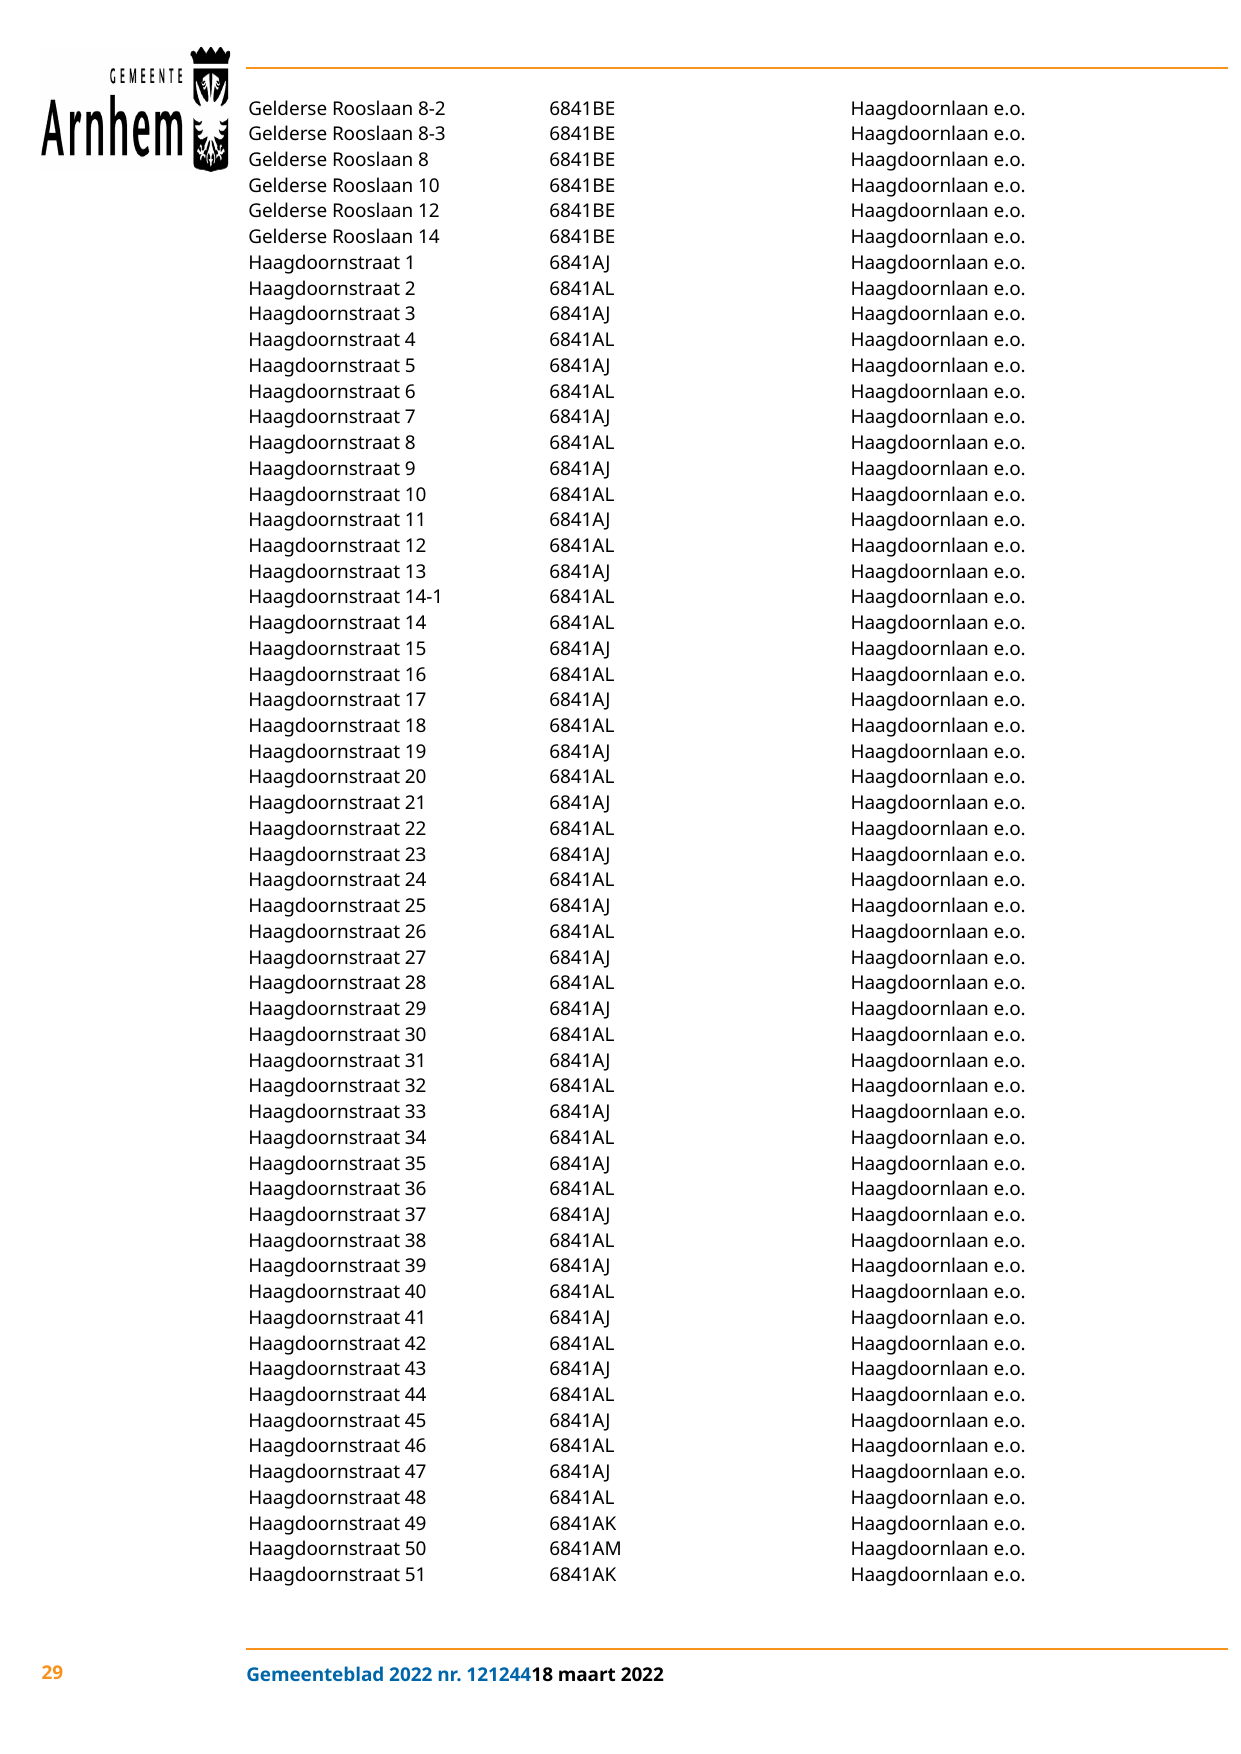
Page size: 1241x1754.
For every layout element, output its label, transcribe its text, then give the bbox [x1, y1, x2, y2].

table_cell 6841AJ [549, 1407, 850, 1433]
table_cell Haagdoornlaan e.o. [850, 893, 1152, 918]
table_cell Haagdoornlaan e.o. [850, 455, 1152, 481]
table_cell Haagdoornlaan e.o. [850, 1536, 1152, 1561]
table_cell Haagdoornstraat 50 [248, 1536, 549, 1561]
table_cell Haagdoornlaan e.o. [850, 1201, 1152, 1227]
table_cell Haagdoornlaan e.o. [850, 1098, 1152, 1124]
table_cell 6841AJ [549, 841, 850, 867]
table_cell Haagdoornstraat 21 [248, 790, 549, 815]
table_cell Haagdoornstraat 20 [248, 764, 549, 789]
table_cell 6841AJ [549, 790, 850, 815]
table_cell Haagdoornstraat 39 [248, 1253, 549, 1278]
table_cell 6841AL [549, 532, 850, 558]
table_cell Haagdoornstraat 49 [248, 1510, 549, 1536]
table_cell Haagdoornstraat 26 [248, 918, 549, 944]
table_cell 6841AL [549, 661, 850, 687]
table_cell Gelderse Rooslaan 14 [248, 224, 549, 249]
table_cell 6841BE [549, 224, 850, 249]
table_cell Haagdoornstraat 19 [248, 738, 549, 764]
table_cell 6841AJ [549, 455, 850, 481]
table_cell Haagdoornstraat 18 [248, 712, 549, 738]
table_cell Haagdoornstraat 38 [248, 1227, 549, 1253]
table_cell Haagdoornlaan e.o. [850, 609, 1152, 635]
table_cell Haagdoornlaan e.o. [850, 1073, 1152, 1098]
table_cell 6841AL [549, 1021, 850, 1047]
table_cell Haagdoornstraat 46 [248, 1433, 549, 1458]
table_cell Haagdoornlaan e.o. [850, 121, 1152, 146]
table_cell Haagdoornstraat 9 [248, 455, 549, 481]
table_cell 6841AL [549, 429, 850, 455]
table_cell Haagdoornlaan e.o. [850, 558, 1152, 584]
table_cell Haagdoornstraat 32 [248, 1073, 549, 1098]
table_cell 6841AK [549, 1510, 850, 1536]
table_cell Haagdoornlaan e.o. [850, 635, 1152, 661]
table_cell 6841AL [549, 918, 850, 944]
table_cell Haagdoornstraat 29 [248, 995, 549, 1021]
table_cell Haagdoornstraat 33 [248, 1098, 549, 1124]
table_cell Haagdoornlaan e.o. [850, 506, 1152, 532]
table_cell Haagdoornstraat 6 [248, 378, 549, 403]
table_cell Haagdoornlaan e.o. [850, 198, 1152, 223]
table_cell Haagdoornlaan e.o. [850, 1510, 1152, 1536]
table_cell Haagdoornlaan e.o. [850, 249, 1152, 275]
table_cell Haagdoornstraat 28 [248, 970, 549, 995]
table_cell Haagdoornstraat 37 [248, 1201, 549, 1227]
table_cell Haagdoornlaan e.o. [850, 738, 1152, 764]
table_cell Haagdoornstraat 14 [248, 609, 549, 635]
table_cell Haagdoornlaan e.o. [850, 1047, 1152, 1072]
table_cell Haagdoornlaan e.o. [850, 1330, 1152, 1356]
table_cell Haagdoornlaan e.o. [850, 1407, 1152, 1433]
table_cell Haagdoornlaan e.o. [850, 224, 1152, 249]
table_cell Haagdoornlaan e.o. [850, 1433, 1152, 1458]
table_cell 6841AJ [549, 893, 850, 918]
table_cell Haagdoornstraat 3 [248, 301, 549, 326]
table_cell Haagdoornlaan e.o. [850, 352, 1152, 378]
table_cell 6841AL [549, 1433, 850, 1458]
table_cell Haagdoornlaan e.o. [850, 867, 1152, 892]
table_cell Haagdoornlaan e.o. [850, 790, 1152, 815]
table_cell 6841BE [549, 121, 850, 146]
table_cell Haagdoornstraat 1 [248, 249, 549, 275]
table_cell 6841AJ [549, 352, 850, 378]
table_cell 6841AJ [549, 1253, 850, 1278]
table_cell 6841AJ [549, 635, 850, 661]
table_cell Haagdoornstraat 51 [248, 1561, 549, 1587]
table_cell 6841AL [549, 609, 850, 635]
table_cell Haagdoornlaan e.o. [850, 146, 1152, 172]
table_cell 6841AL [549, 712, 850, 738]
table_cell Haagdoornstraat 11 [248, 506, 549, 532]
table_cell Haagdoornstraat 41 [248, 1304, 549, 1330]
table_cell Haagdoornlaan e.o. [850, 481, 1152, 506]
table_cell 6841AL [549, 815, 850, 841]
table_cell 6841AJ [549, 1098, 850, 1124]
table_cell Haagdoornstraat 24 [248, 867, 549, 892]
table_cell Gelderse Rooslaan 10 [248, 172, 549, 198]
table_cell Haagdoornstraat 8 [248, 429, 549, 455]
table_cell 6841AJ [549, 404, 850, 429]
table_cell 6841AL [549, 764, 850, 789]
table_cell Haagdoornstraat 31 [248, 1047, 549, 1072]
table_cell Haagdoornlaan e.o. [850, 275, 1152, 301]
table_cell Haagdoornlaan e.o. [850, 1381, 1152, 1407]
table_cell Haagdoornlaan e.o. [850, 841, 1152, 867]
table_cell 6841AJ [549, 1459, 850, 1484]
table_cell Haagdoornstraat 13 [248, 558, 549, 584]
table_cell Haagdoornstraat 23 [248, 841, 549, 867]
table_cell Haagdoornstraat 12 [248, 532, 549, 558]
table_cell 6841AJ [549, 1150, 850, 1175]
table_cell Gelderse Rooslaan 8 [248, 146, 549, 172]
table_cell Haagdoornstraat 42 [248, 1330, 549, 1356]
table_cell Gelderse Rooslaan 12 [248, 198, 549, 223]
table_cell Haagdoornstraat 7 [248, 404, 549, 429]
table_cell 6841AL [549, 970, 850, 995]
table_cell Haagdoornlaan e.o. [850, 1227, 1152, 1253]
table_cell 6841AJ [549, 944, 850, 969]
table_cell 6841AK [549, 1561, 850, 1587]
table_cell Haagdoornstraat 10 [248, 481, 549, 506]
table_cell 6841AL [549, 1175, 850, 1201]
table_cell Haagdoornlaan e.o. [850, 944, 1152, 969]
table_cell Haagdoornlaan e.o. [850, 995, 1152, 1021]
table_cell 6841AL [549, 1124, 850, 1150]
table_cell 6841AJ [549, 558, 850, 584]
table_cell Haagdoornlaan e.o. [850, 95, 1152, 121]
table_cell 6841BE [549, 95, 850, 121]
table_cell Haagdoornlaan e.o. [850, 326, 1152, 352]
table_cell 6841AL [549, 1227, 850, 1253]
table_cell Haagdoornstraat 48 [248, 1484, 549, 1510]
table_cell Haagdoornstraat 45 [248, 1407, 549, 1433]
table_cell 6841AL [549, 481, 850, 506]
table_cell Haagdoornlaan e.o. [850, 1278, 1152, 1304]
table_cell 6841AL [549, 584, 850, 609]
table_cell 6841AL [549, 275, 850, 301]
table_cell 6841AL [549, 1484, 850, 1510]
table_cell Haagdoornlaan e.o. [850, 1484, 1152, 1510]
table_cell Haagdoornlaan e.o. [850, 1150, 1152, 1175]
table_cell 6841AL [549, 326, 850, 352]
table_cell Haagdoornlaan e.o. [850, 301, 1152, 326]
table_cell Haagdoornlaan e.o. [850, 661, 1152, 687]
table_cell Haagdoornstraat 40 [248, 1278, 549, 1304]
table_cell 6841AJ [549, 249, 850, 275]
table_cell 6841AJ [549, 301, 850, 326]
table_cell Haagdoornlaan e.o. [850, 1356, 1152, 1381]
table_cell Haagdoornlaan e.o. [850, 1175, 1152, 1201]
table_cell Haagdoornlaan e.o. [850, 1021, 1152, 1047]
table_cell Haagdoornstraat 27 [248, 944, 549, 969]
table_cell Gelderse Rooslaan 8-3 [248, 121, 549, 146]
table_cell 6841AL [549, 867, 850, 892]
table_cell Haagdoornlaan e.o. [850, 172, 1152, 198]
table_cell Haagdoornlaan e.o. [850, 532, 1152, 558]
table_cell Haagdoornstraat 30 [248, 1021, 549, 1047]
table_cell Haagdoornlaan e.o. [850, 378, 1152, 403]
table_cell Haagdoornstraat 14-1 [248, 584, 549, 609]
table_cell Haagdoornstraat 47 [248, 1459, 549, 1484]
table_cell Haagdoornlaan e.o. [850, 1253, 1152, 1278]
table_cell Haagdoornstraat 15 [248, 635, 549, 661]
table_cell Haagdoornlaan e.o. [850, 1124, 1152, 1150]
table_cell Haagdoornlaan e.o. [850, 764, 1152, 789]
table_cell Haagdoornlaan e.o. [850, 429, 1152, 455]
table_cell 6841BE [549, 146, 850, 172]
table_cell Haagdoornstraat 2 [248, 275, 549, 301]
table_cell 6841AJ [549, 687, 850, 712]
table_cell Haagdoornlaan e.o. [850, 404, 1152, 429]
table_cell Haagdoornstraat 5 [248, 352, 549, 378]
table_cell 6841AJ [549, 995, 850, 1021]
table_cell Haagdoornlaan e.o. [850, 970, 1152, 995]
table_cell Haagdoornlaan e.o. [850, 687, 1152, 712]
table_cell 6841BE [549, 172, 850, 198]
table_cell Haagdoornstraat 17 [248, 687, 549, 712]
table_cell Haagdoornlaan e.o. [850, 712, 1152, 738]
table_cell 6841AM [549, 1536, 850, 1561]
table_cell 6841AL [549, 378, 850, 403]
table_cell 6841AL [549, 1381, 850, 1407]
table_cell Haagdoornlaan e.o. [850, 918, 1152, 944]
table_cell 6841AL [549, 1330, 850, 1356]
table_cell 6841AJ [549, 506, 850, 532]
table_cell Haagdoornlaan e.o. [850, 1304, 1152, 1330]
table_cell Haagdoornstraat 44 [248, 1381, 549, 1407]
table_cell 6841AJ [549, 1304, 850, 1330]
table_cell Gelderse Rooslaan 8-2 [248, 95, 549, 121]
table_cell Haagdoornlaan e.o. [850, 1459, 1152, 1484]
table_cell 6841BE [549, 198, 850, 223]
table_cell Haagdoornstraat 34 [248, 1124, 549, 1150]
table_cell Haagdoornstraat 35 [248, 1150, 549, 1175]
table_cell Haagdoornstraat 16 [248, 661, 549, 687]
table_cell 6841AL [549, 1073, 850, 1098]
table_cell 6841AJ [549, 1356, 850, 1381]
table_cell Haagdoornstraat 25 [248, 893, 549, 918]
table_cell 6841AL [549, 1278, 850, 1304]
table_cell Haagdoornlaan e.o. [850, 815, 1152, 841]
table_cell Haagdoornlaan e.o. [850, 584, 1152, 609]
table_cell Haagdoornlaan e.o. [850, 1561, 1152, 1587]
table_cell Haagdoornstraat 22 [248, 815, 549, 841]
table_cell Haagdoornstraat 43 [248, 1356, 549, 1381]
table_cell Haagdoornstraat 4 [248, 326, 549, 352]
table_cell Haagdoornstraat 36 [248, 1175, 549, 1201]
table_cell 6841AJ [549, 1201, 850, 1227]
picture [41, 47, 231, 172]
table_cell 6841AJ [549, 1047, 850, 1072]
table_cell 6841AJ [549, 738, 850, 764]
